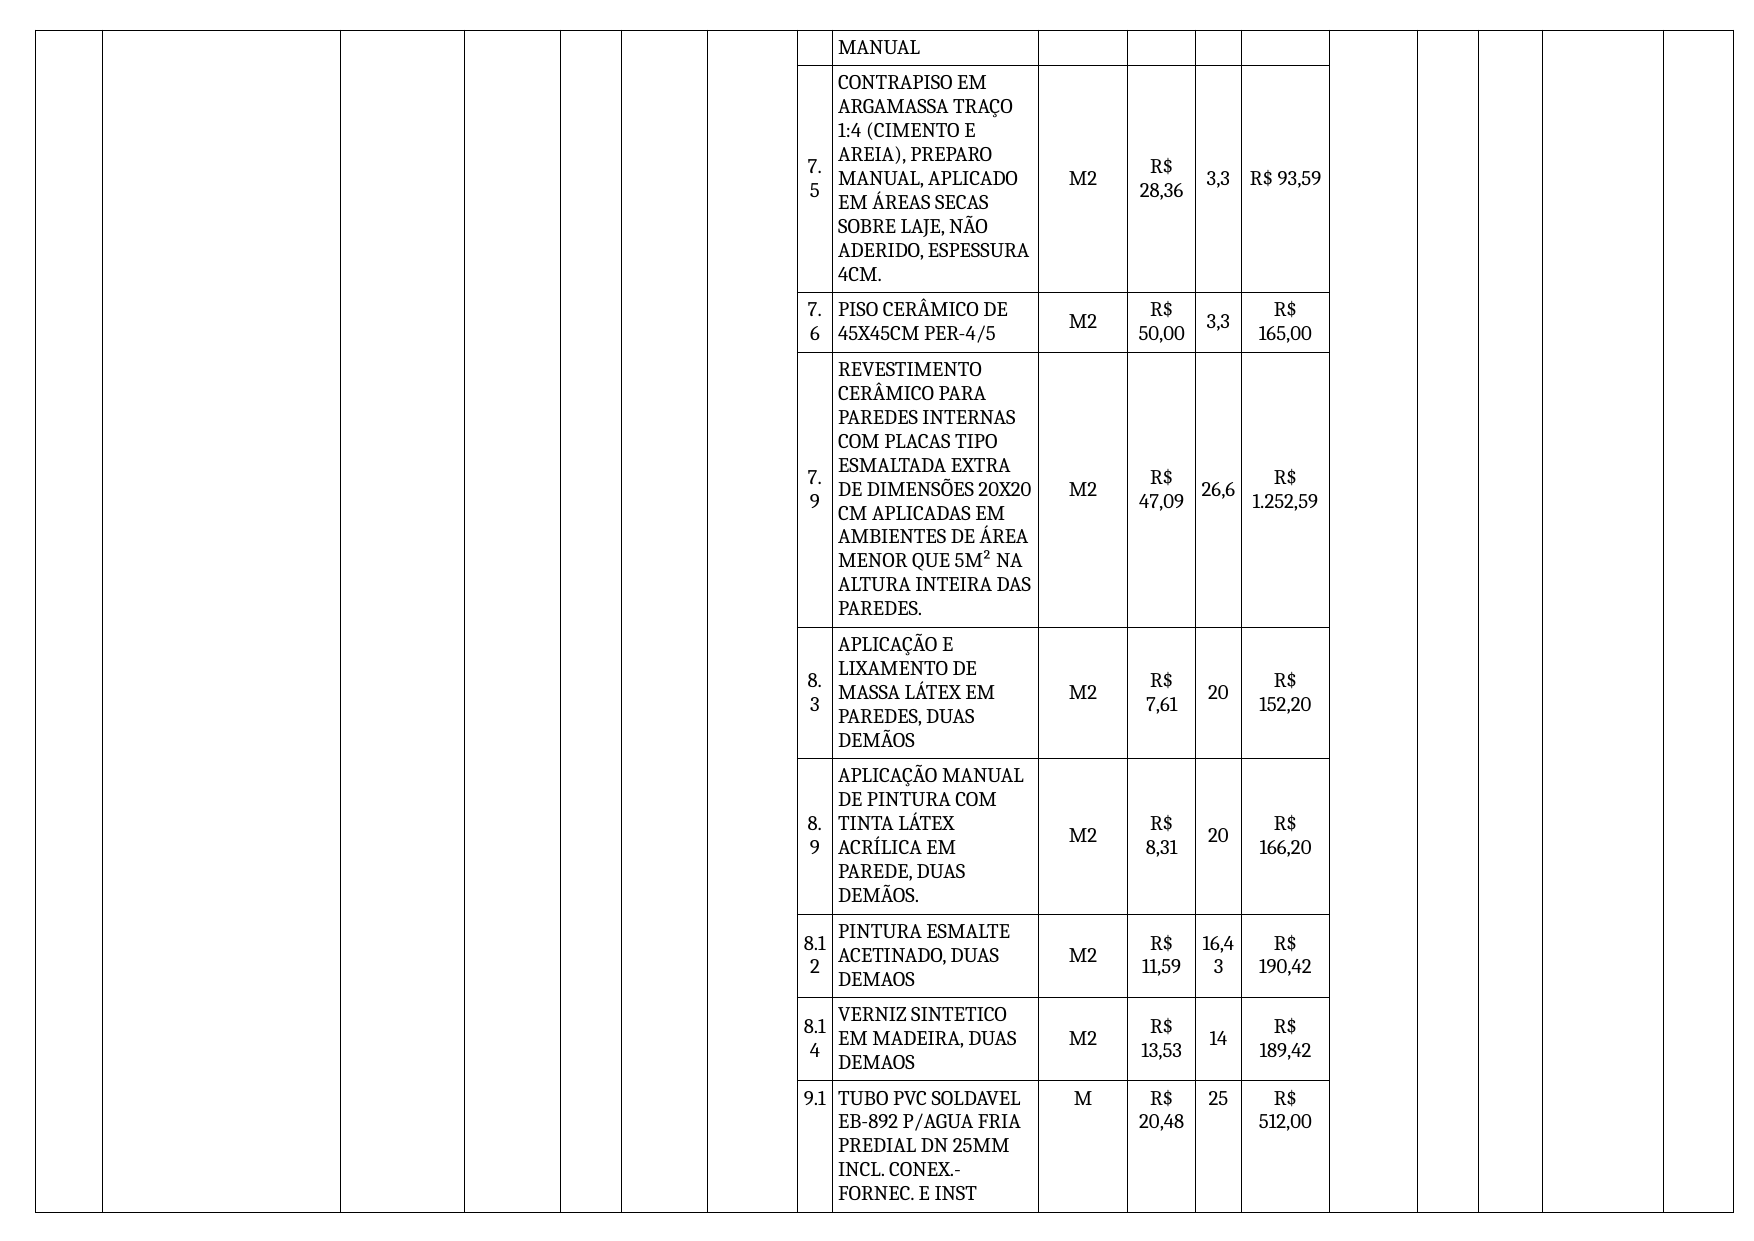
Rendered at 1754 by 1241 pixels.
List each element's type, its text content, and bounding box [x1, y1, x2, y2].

table_cell R$ 93,59 [1242, 66, 1329, 292]
table_cell [1128, 31, 1195, 65]
table_cell [561, 31, 621, 1212]
table_cell M2 [1039, 998, 1127, 1080]
table_cell 20 [1196, 759, 1241, 913]
table_cell 7.6 [798, 293, 832, 352]
table_cell R$ 512,00 [1242, 1081, 1329, 1212]
table_cell 16,43 [1196, 915, 1241, 997]
table_cell R$ 13,53 [1128, 998, 1195, 1080]
table_cell M2 [1039, 66, 1127, 292]
table_cell 14 [1196, 998, 1241, 1080]
table_cell R$ 166,20 [1242, 759, 1329, 913]
table_cell [465, 31, 560, 1212]
table_cell 8.12 [798, 915, 832, 997]
table_cell 8.14 [798, 998, 832, 1080]
table_cell [1330, 31, 1417, 1212]
table_cell 20 [1196, 628, 1241, 758]
table_cell R$ 8,31 [1128, 759, 1195, 913]
table_cell R$ 190,42 [1242, 915, 1329, 997]
table_cell [1479, 31, 1542, 1212]
table_cell M2 [1039, 353, 1127, 627]
table_cell [798, 31, 832, 65]
table_cell R$ 165,00 [1242, 293, 1329, 352]
table_cell MANUAL [833, 31, 1038, 65]
table_cell PINTURA ESMALTE ACETINADO, DUAS DEMAOS [833, 915, 1038, 997]
table_cell M2 [1039, 628, 1127, 758]
table_cell APLICAÇÃO MANUAL DE PINTURA COM TINTA LÁTEX ACRÍLICA EM PAREDE, DUAS DEMÃOS. [833, 759, 1038, 913]
table_cell M2 [1039, 915, 1127, 997]
table_cell REVESTIMENTO CERÂMICO PARA PAREDES INTERNAS COM PLACAS TIPO ESMALTADA EXTRA DE DIMENSÕES 20X20 CM APLICADAS EM AMBIENTES DE ÁREA MENOR QUE 5M² NA ALTURA INTEIRA DAS PAREDES. [833, 353, 1038, 627]
table_cell 7.5 [798, 66, 832, 292]
table_cell [341, 31, 464, 1212]
table_cell 8.9 [798, 759, 832, 913]
table_cell 9.1 [798, 1081, 832, 1212]
table_cell APLICAÇÃO E LIXAMENTO DE MASSA LÁTEX EM PAREDES, DUAS DEMÃOS [833, 628, 1038, 758]
table_cell [622, 31, 707, 1212]
table_cell 7.9 [798, 353, 832, 627]
table_cell [708, 31, 797, 1212]
table_cell 3,3 [1196, 293, 1241, 352]
table_cell 8.3 [798, 628, 832, 758]
table_cell R$ 189,42 [1242, 998, 1329, 1080]
table_cell R$ 7,61 [1128, 628, 1195, 758]
table_cell R$ 152,20 [1242, 628, 1329, 758]
table_cell PISO CERÂMICO DE 45X45CM PER-4/5 [833, 293, 1038, 352]
table_cell [1543, 31, 1663, 1212]
table_cell 25 [1196, 1081, 1241, 1212]
table_cell 3,3 [1196, 66, 1241, 292]
table_cell [1242, 31, 1329, 65]
table_cell VERNIZ SINTETICO EM MADEIRA, DUAS DEMAOS [833, 998, 1038, 1080]
table_cell [1196, 31, 1241, 65]
table_cell R$ 50,00 [1128, 293, 1195, 352]
table_cell TUBO PVC SOLDAVEL EB-892 P/AGUA FRIA PREDIAL DN 25MM INCL. CONEX.- FORNEC. E INST [833, 1081, 1038, 1212]
table_cell R$ 47,09 [1128, 353, 1195, 627]
table_cell M [1039, 1081, 1127, 1212]
table_cell R$ 20,48 [1128, 1081, 1195, 1212]
table_cell [103, 31, 340, 1212]
table_cell CONTRAPISO EM ARGAMASSA TRAÇO 1:4 (CIMENTO E AREIA), PREPARO MANUAL, APLICADO EM ÁREAS SECAS SOBRE LAJE, NÃO ADERIDO, ESPESSURA 4CM. [833, 66, 1038, 292]
table_cell R$ 28,36 [1128, 66, 1195, 292]
table_cell 26,6 [1196, 353, 1241, 627]
table_cell R$ 11,59 [1128, 915, 1195, 997]
table_cell [1039, 31, 1127, 65]
table_cell M2 [1039, 759, 1127, 913]
table_cell [1664, 31, 1733, 1212]
table_cell [36, 31, 102, 1212]
table_cell [1418, 31, 1478, 1212]
table_cell R$ 1.252,59 [1242, 353, 1329, 627]
table_cell M2 [1039, 293, 1127, 352]
